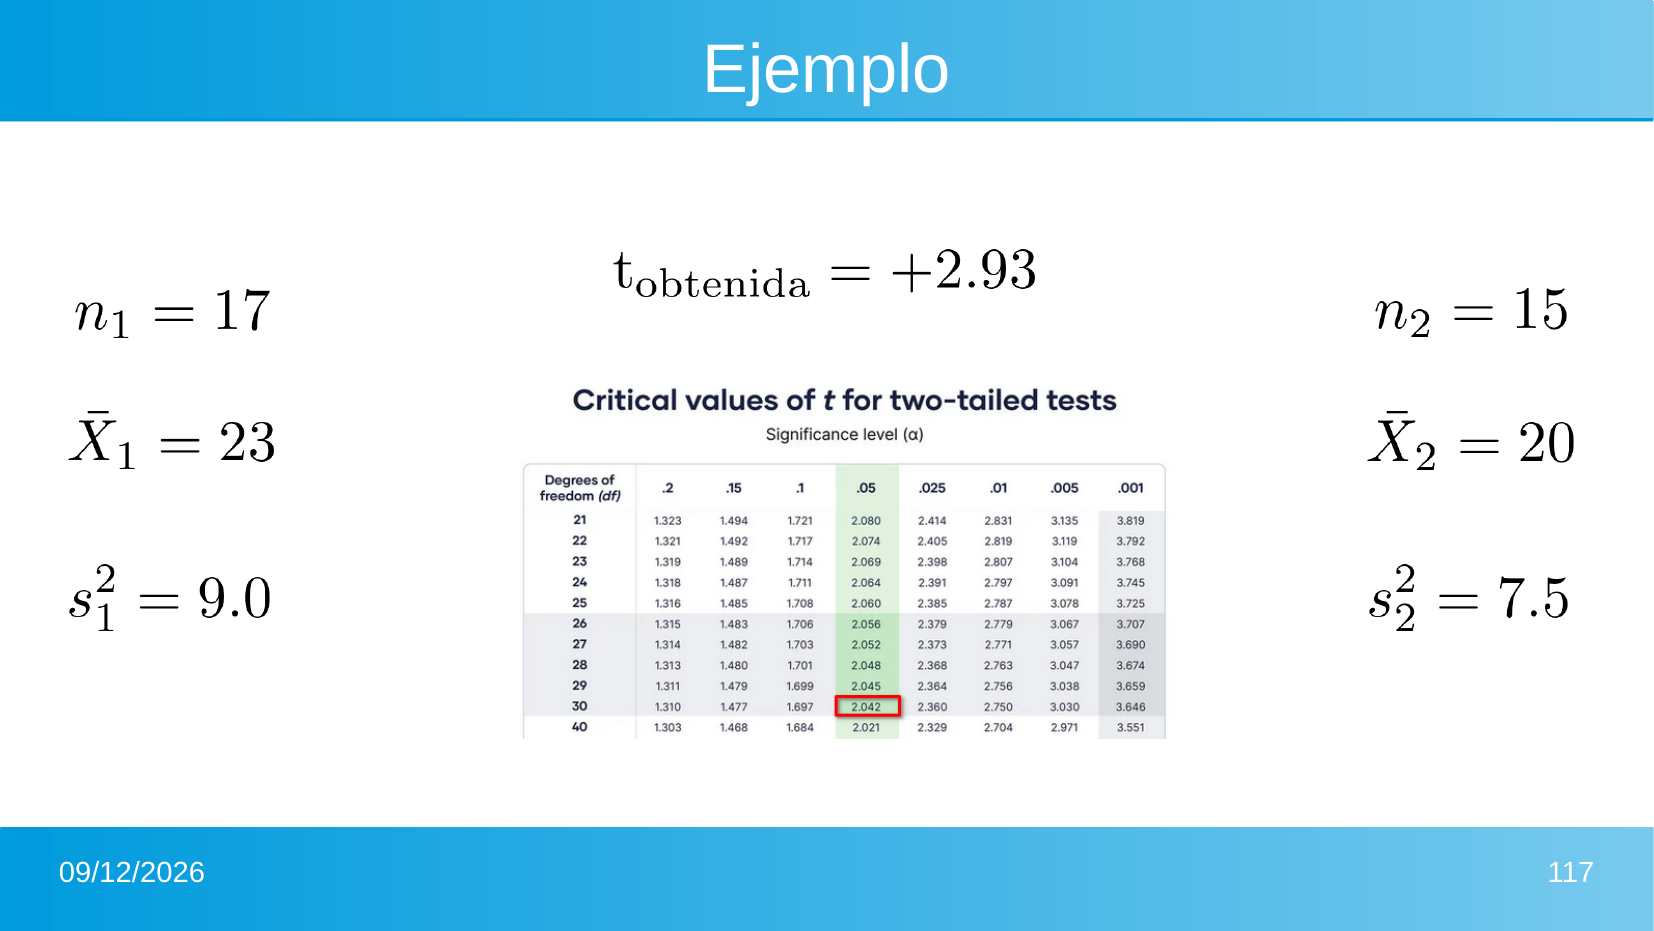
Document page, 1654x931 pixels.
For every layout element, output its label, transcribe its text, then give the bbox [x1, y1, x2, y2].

picture [517, 381, 1172, 739]
title Ejemplo [59, 29, 1595, 108]
picture [1367, 411, 1574, 470]
picture [1369, 564, 1568, 631]
picture [69, 564, 270, 631]
picture [1375, 288, 1567, 337]
picture [75, 288, 270, 338]
picture [68, 411, 274, 469]
picture [613, 249, 1035, 298]
